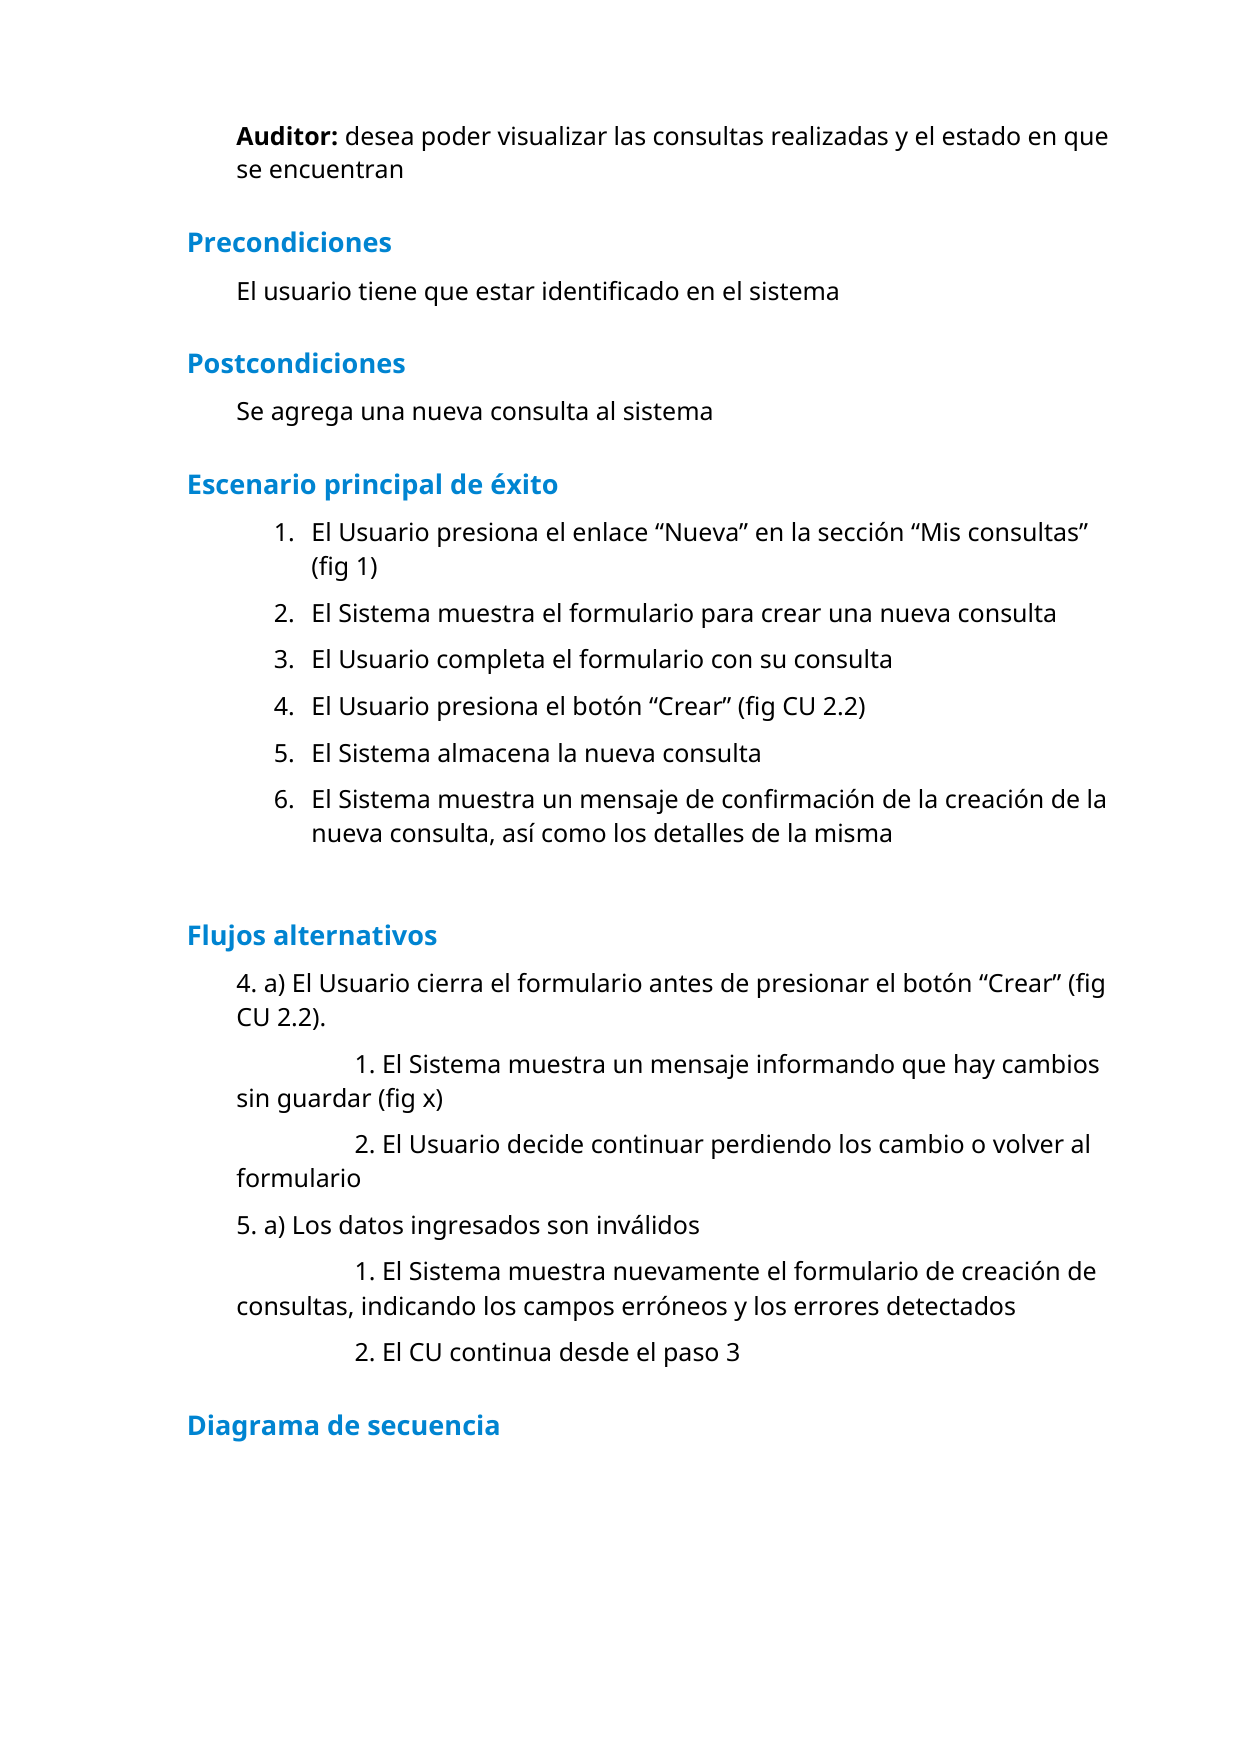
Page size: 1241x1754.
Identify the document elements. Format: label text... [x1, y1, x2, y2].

subtitle Escenario principal de éxito [187, 466, 1122, 502]
list El Sistema almacena la nueva consulta [274, 735, 1122, 769]
text 5. a) Los datos ingresados son inválidos [236, 1207, 1122, 1242]
text Auditor: desea poder visualizar las consultas realizadas y el estado en que se encuentran [236, 118, 1122, 186]
list El Usuario presiona el enlace “Nueva” en la sección “Mis consultas” (fig 1) [274, 515, 1122, 583]
list El Usuario presiona el botón “Crear” (fig CU 2.2) [274, 689, 1122, 723]
list El Sistema muestra un mensaje de confirmación de la creación de la nueva consulta, así como los detalles de la misma [274, 782, 1122, 850]
subtitle Flujos alternativos [187, 916, 1122, 953]
text 4. a) El Usuario cierra el formulario antes de presionar el botón “Crear” (fig CU 2.2). [236, 966, 1122, 1034]
subtitle Diagrama de secuencia [187, 1406, 1122, 1443]
list El Sistema muestra el formulario para crear una nueva consulta [274, 596, 1122, 630]
text Se agrega una nueva consulta al sistema [236, 394, 1122, 428]
text 2. El Usuario decide continuar perdiendo los cambio o volver al formulario [236, 1127, 1122, 1195]
text 2. El CU continua desde el paso 3 [236, 1335, 1122, 1369]
subtitle Postcondiciones [187, 345, 1122, 382]
text El usuario tiene que estar identificado en el sistema [236, 273, 1122, 307]
list El Usuario completa el formulario con su consulta [274, 642, 1122, 676]
text 1. El Sistema muestra nuevamente el formulario de creación de consultas, indicando los campos erróneos y los errores detectados [236, 1254, 1122, 1322]
text 1. El Sistema muestra un mensaje informando que hay cambios sin guardar (fig x) [236, 1046, 1122, 1114]
subtitle Precondiciones [187, 224, 1122, 261]
